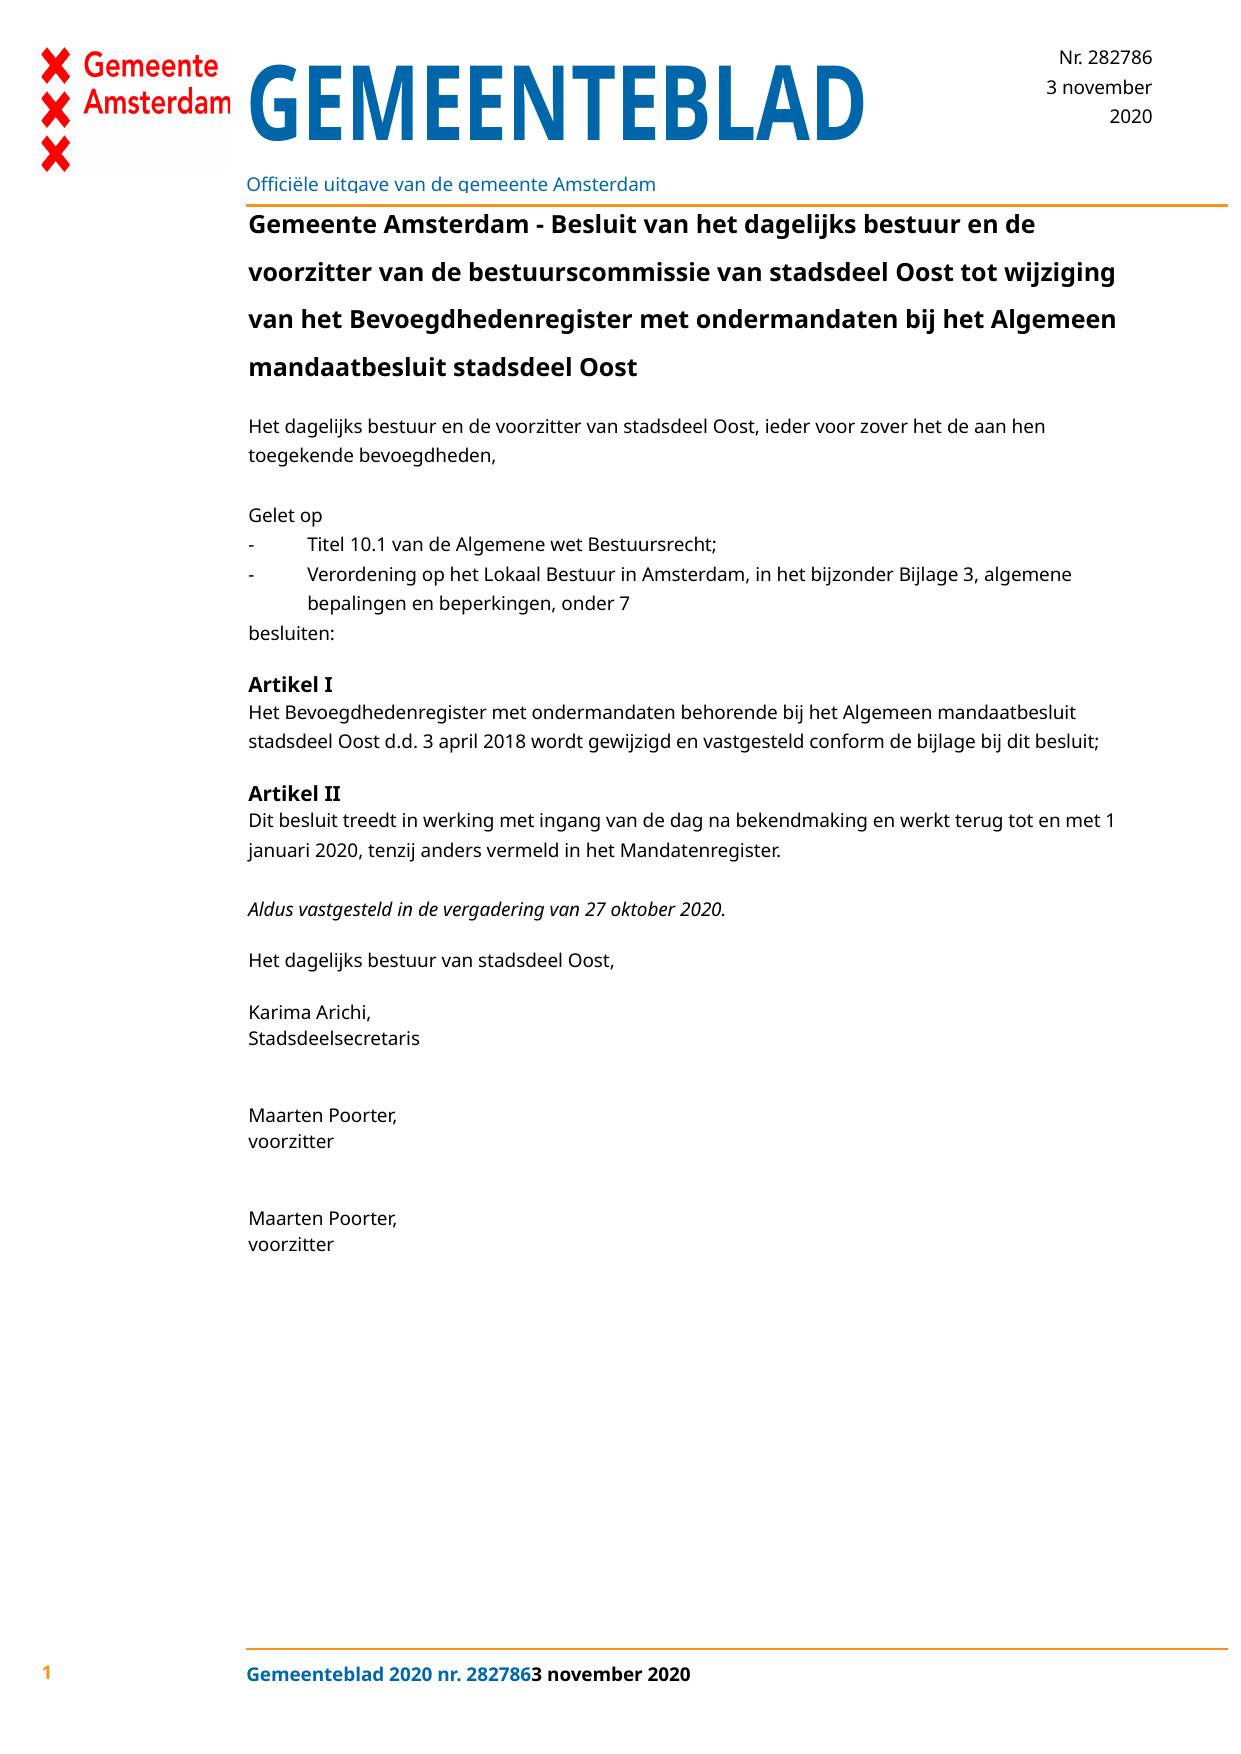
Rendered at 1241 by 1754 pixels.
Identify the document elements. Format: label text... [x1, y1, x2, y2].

text Het Bevoegdhedenregister met ondermandaten behorende bij het Algemeen mandaatbesluit stadsdeel Oost d.d. 3 april 2018 wordt gewijzigd en vastgesteld conform de bijlage bij dit besluit; [248, 699, 1152, 754]
text Artikel I [248, 671, 1152, 699]
text Karima Arichi, [248, 999, 1152, 1025]
text Het dagelijks bestuur en de voorzitter van stadsdeel Oost, ieder voor zover het de aan hen toegekende bevoegdheden, [248, 413, 1152, 468]
text Dit besluit treedt in werking met ingang van de dag na bekendmaking en werkt terug tot en met 1 januari 2020, tenzij anders vermeld in het Mandatenregister. [248, 807, 1152, 863]
text Maarten Poorter, [248, 1102, 1152, 1128]
picture [41, 47, 231, 172]
list Verordening op het Lokaal Bestuur in Amsterdam, in het bijzonder Bijlage 3, algemene bepalingen en beperkingen, onder 7 [248, 561, 1152, 616]
text voorzitter [248, 1128, 1152, 1153]
text Gemeente Amsterdam - Besluit van het dagelijks bestuur en de voorzitter van de bestuurscommissie van stadsdeel Oost tot wijziging van het Bevoegdhedenregister met ondermandaten bij het Algemeen mandaatbesluit stadsdeel Oost [248, 207, 1152, 384]
text Gelet op [248, 502, 1152, 528]
text Stadsdeelsecretaris [248, 1025, 1152, 1051]
text besluiten: [248, 620, 1152, 646]
text Maarten Poorter, [248, 1205, 1152, 1231]
text Aldus vastgesteld in de vergadering van 27 oktober 2020. [248, 896, 1152, 922]
list Titel 10.1 van de Algemene wet Bestuursrecht; [248, 531, 1152, 557]
text Het dagelijks bestuur van stadsdeel Oost, [248, 948, 1152, 973]
text voorzitter [248, 1231, 1152, 1256]
text Artikel II [248, 779, 1152, 807]
